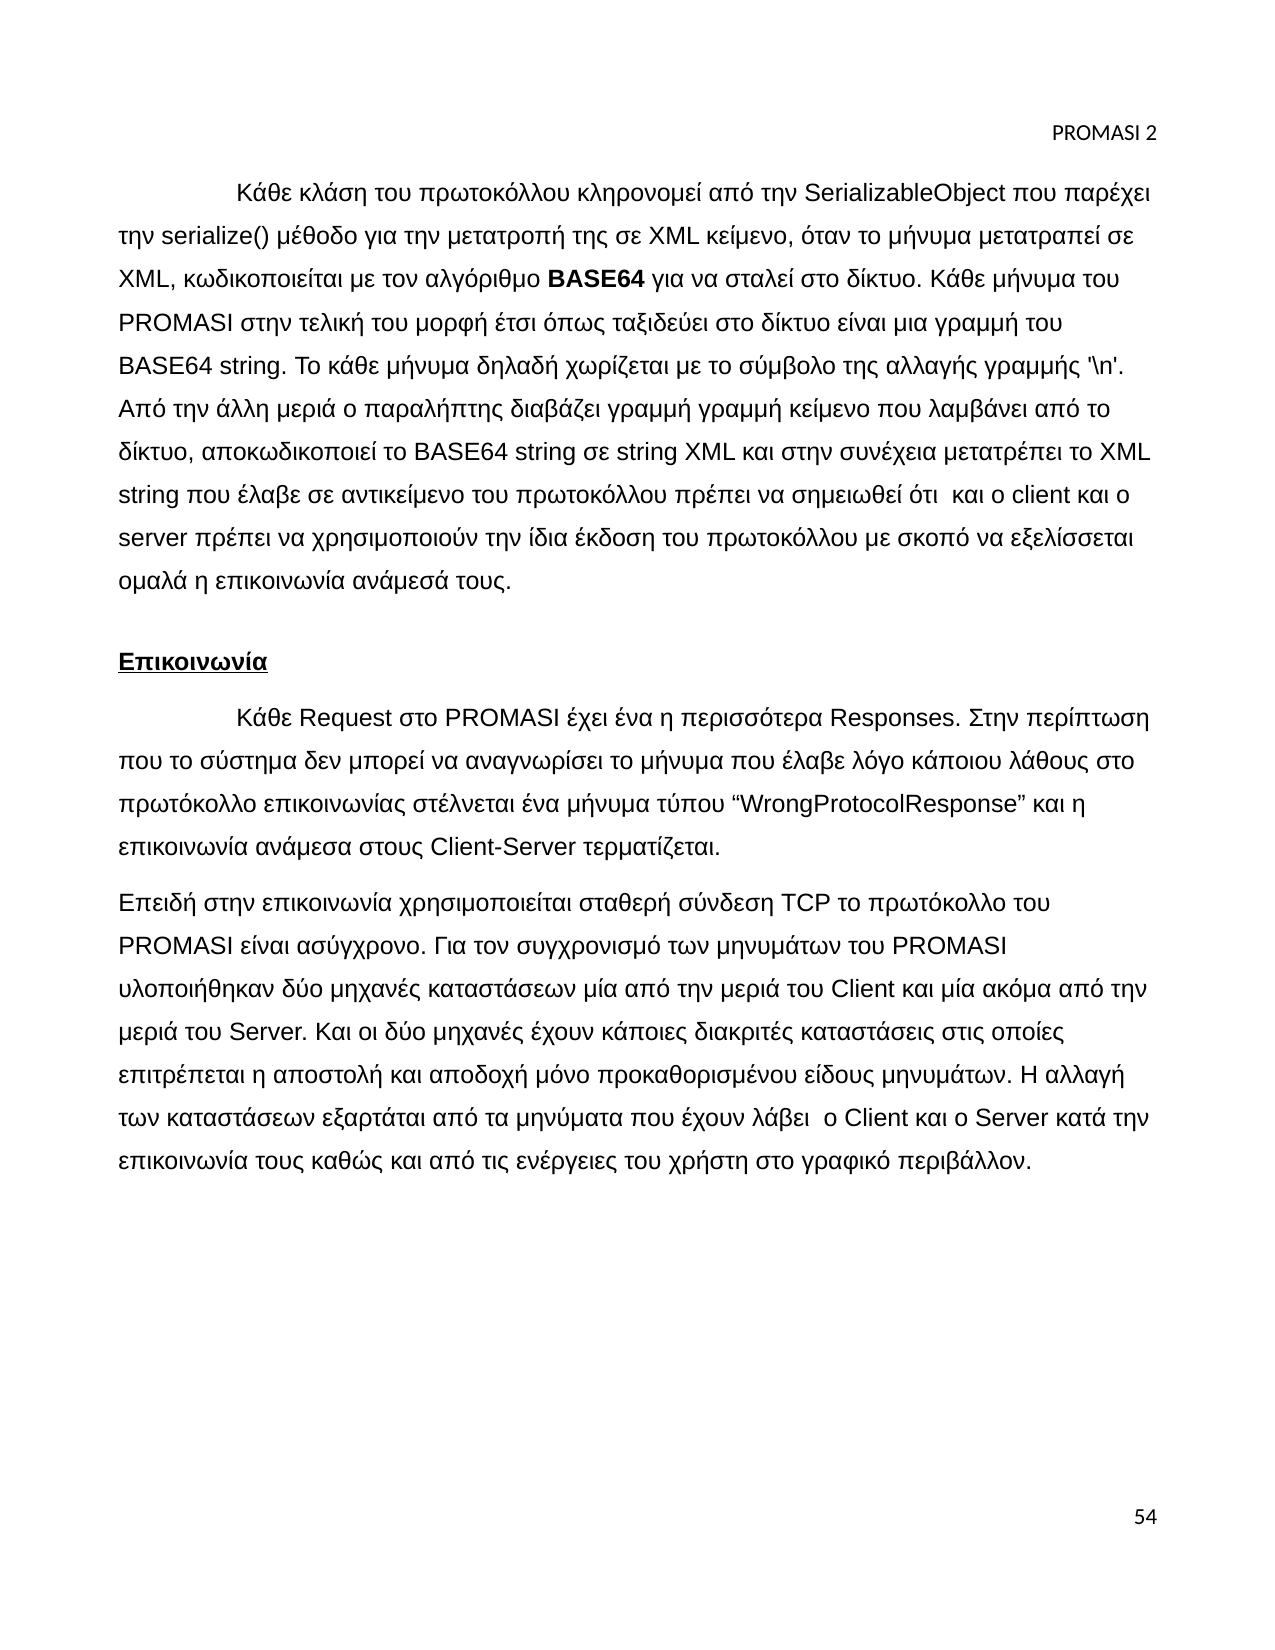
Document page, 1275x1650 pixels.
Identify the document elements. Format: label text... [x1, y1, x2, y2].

text Κάθε Request στο PROMASI έχει ένα η περισσότερα Responses. Στην περίπτωση που το σύστημα δεν μπορεί να αναγνωρίσει το μήνυμα που έλαβε λόγο κάποιου λάθους στο πρωτόκολλο επικοινωνίας στέλνεται ένα μήνυμα τύπου “WrongProtocolResponse” και η επικοινωνία ανάμεσα στους Client-Server τερματίζεται. [118, 702, 1157, 861]
text Κάθε κλάση του πρωτοκόλλου κληρονομεί από την SerializableObject που παρέχει την serialize() μέθοδο για την μετατροπή της σε XML κείμενο, όταν το μήνυμα μετατραπεί σε XML, κωδικοποιείται με τον αλγόριθμο BASE64 για να σταλεί στο δίκτυο. Κάθε μήνυμα του PROMASI στην τελική του μορφή έτσι όπως ταξιδεύει στο δίκτυο είναι μια γραμμή του BASE64 string. Το κάθε μήνυμα δηλαδή χωρίζεται με το σύμβολο της αλλαγής γραμμής '\n'. Από την άλλη μεριά ο παραλήπτης διαβάζει γραμμή γραμμή κείμενο που λαμβάνει από το δίκτυο, αποκωδικοποιεί το BASE64 string σε string XML και στην συνέχεια μετατρέπει το XML string που έλαβε σε αντικείμενο του πρωτοκόλλου πρέπει να σημειωθεί ότι και ο client και ο server πρέπει να χρησιμοποιούν την ίδια έκδοση του πρωτοκόλλου με σκοπό να εξελίσσεται ομαλά η επικοινωνία ανάμεσά τους. [118, 178, 1157, 595]
text Επειδή στην επικοινωνία χρησιμοποιείται σταθερή σύνδεση TCP το πρωτόκολλο του PROMASI είναι ασύγχρονο. Για τον συγχρονισμό των μηνυμάτων του PROMASI υλοποιήθηκαν δύο μηχανές καταστάσεων μία από την μεριά του Client και μία ακόμα από την μεριά του Server. Και οι δύο μηχανές έχουν κάποιες διακριτές καταστάσεις στις οποίες επιτρέπεται η αποστολή και αποδοχή μόνο προκαθορισμένου είδους μηνυμάτων. Η αλλαγή των καταστάσεων εξαρτάται από τα μηνύματα που έχουν λάβει ο Client και ο Server κατά την επικοινωνία τους καθώς και από τις ενέργειες του χρήστη στο γραφικό περιβάλλον. [118, 887, 1157, 1175]
subtitle Επικοινωνία [118, 647, 1157, 676]
